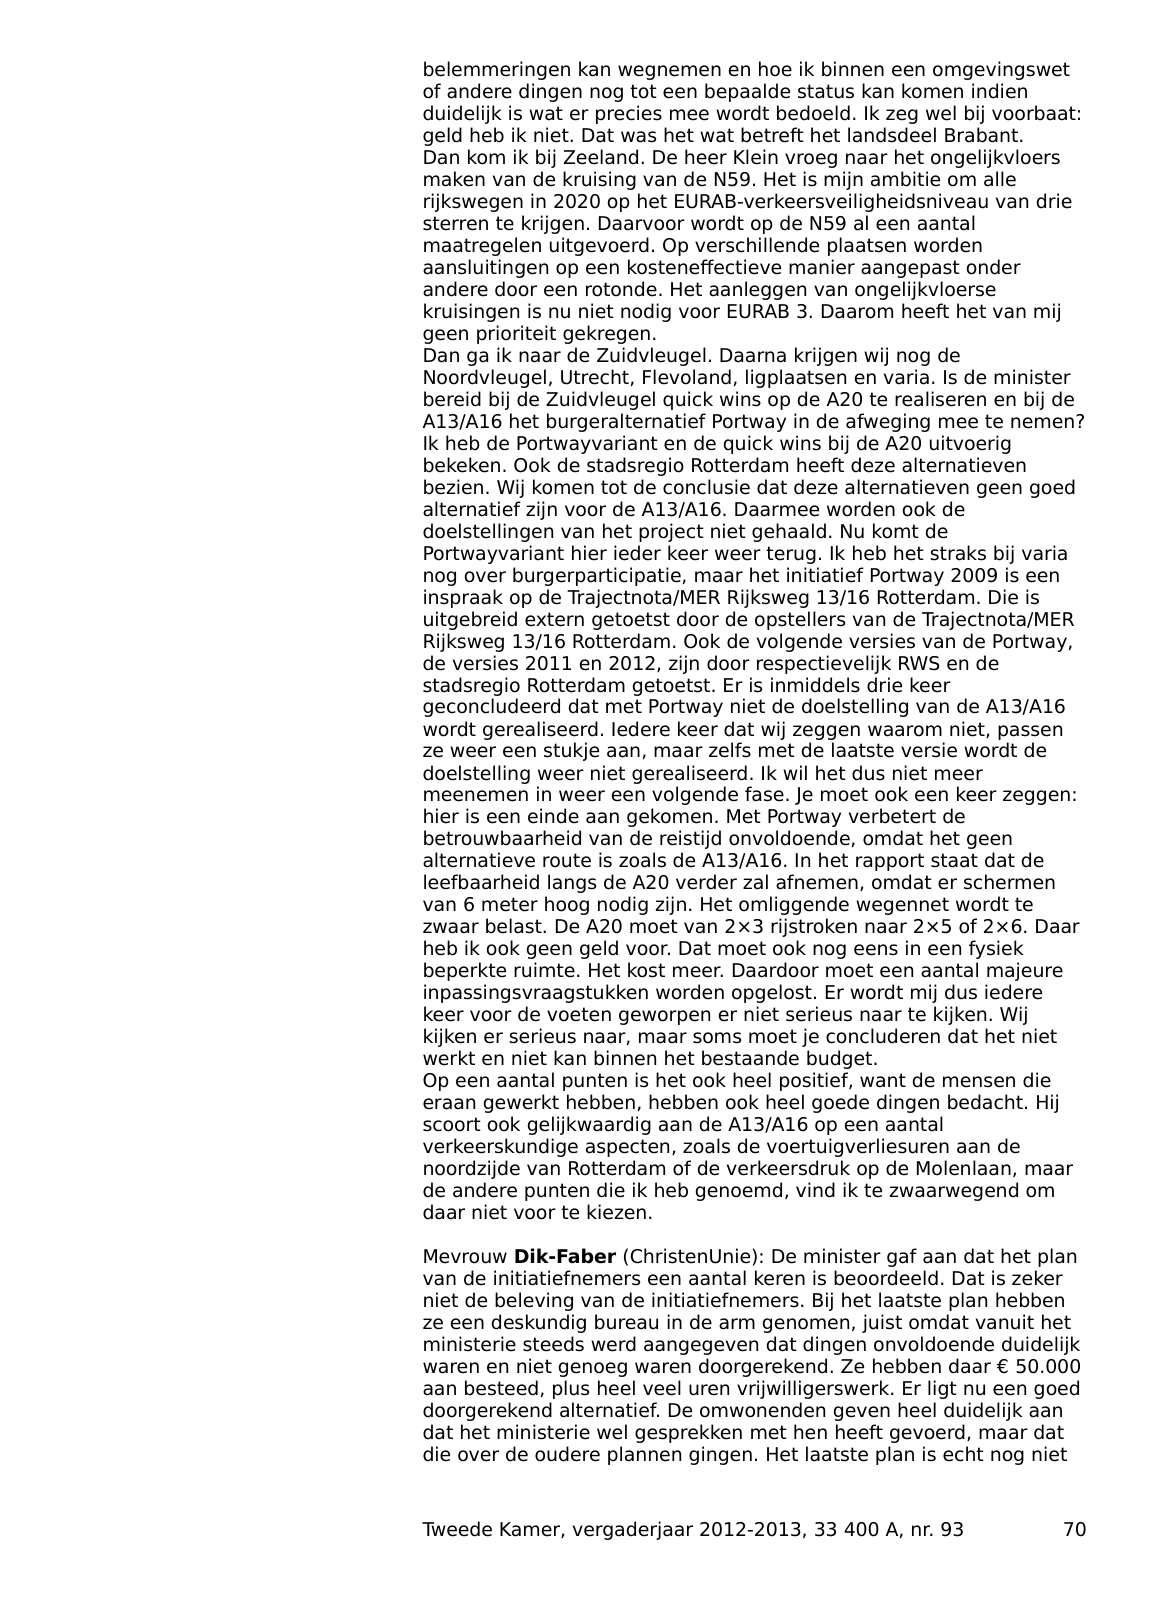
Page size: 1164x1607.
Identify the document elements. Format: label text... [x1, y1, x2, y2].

text Mevrouw Dik-Faber (ChristenUnie): De minister gaf aan dat het plan van de initiatiefnemers een aantal keren is beoordeeld. Dat is zeker niet de beleving van de initiatiefnemers. Bij het laatste plan hebben ze een deskundig bureau in de arm genomen, juist omdat vanuit het ministerie steeds werd aangegeven dat dingen onvoldoende duidelijk waren en niet genoeg waren doorgerekend. Ze hebben daar € 50.000 aan besteed, plus heel veel uren vrijwilligerswerk. Er ligt nu een goed doorgerekend alternatief. De omwonenden geven heel duidelijk aan dat het ministerie wel gesprekken met hen heeft gevoerd, maar dat die over de oudere plannen gingen. Het laatste plan is echt nog niet [422, 1246, 1087, 1466]
text Op een aantal punten is het ook heel positief, want de mensen die eraan gewerkt hebben, hebben ook heel goede dingen bedacht. Hij scoort ook gelijkwaardig aan de A13/A16 op een aantal verkeerskundige aspecten, zoals de voertuigverliesuren aan de noordzijde van Rotterdam of de verkeersdruk op de Molenlaan, maar de andere punten die ik heb genoemd, vind ik te zwaarwegend om daar niet voor te kiezen. [422, 1070, 1087, 1224]
text belemmeringen kan wegnemen en hoe ik binnen een omgevingswet of andere dingen nog tot een bepaalde status kan komen indien duidelijk is wat er precies mee wordt bedoeld. Ik zeg wel bij voorbaat: geld heb ik niet. Dat was het wat betreft het landsdeel Brabant. [422, 59, 1087, 147]
text Dan kom ik bij Zeeland. De heer Klein vroeg naar het ongelijkvloers maken van de kruising van de N59. Het is mijn ambitie om alle rijkswegen in 2020 op het EURAB-verkeersveiligheidsniveau van drie sterren te krijgen. Daarvoor wordt op de N59 al een aantal maatregelen uitgevoerd. Op verschillende plaatsen worden aansluitingen op een kosteneffectieve manier aangepast onder andere door een rotonde. Het aanleggen van ongelijkvloerse kruisingen is nu niet nodig voor EURAB 3. Daarom heeft het van mij geen prioriteit gekregen. [422, 147, 1087, 345]
text Dan ga ik naar de Zuidvleugel. Daarna krijgen wij nog de Noordvleugel, Utrecht, Flevoland, ligplaatsen en varia. Is de minister bereid bij de Zuidvleugel quick wins op de A20 te realiseren en bij de A13/A16 het burgeralternatief Portway in de afweging mee te nemen? Ik heb de Portwayvariant en de quick wins bij de A20 uitvoerig bekeken. Ook de stadsregio Rotterdam heeft deze alternatieven bezien. Wij komen tot de conclusie dat deze alternatieven geen goed alternatief zijn voor de A13/A16. Daarmee worden ook de doelstellingen van het project niet gehaald. Nu komt de Portwayvariant hier ieder keer weer terug. Ik heb het straks bij varia nog over burgerparticipatie, maar het initiatief Portway 2009 is een inspraak op de Trajectnota/MER Rijksweg 13/16 Rotterdam. Die is uitgebreid extern getoetst door de opstellers van de Trajectnota/MER Rijksweg 13/16 Rotterdam. Ook de volgende versies van de Portway, de versies 2011 en 2012, zijn door respectievelijk RWS en de stadsregio Rotterdam getoetst. Er is inmiddels drie keer geconcludeerd dat met Portway niet de doelstelling van de A13/A16 wordt gerealiseerd. Iedere keer dat wij zeggen waarom niet, passen ze weer een stukje aan, maar zelfs met de laatste versie wordt de doelstelling weer niet gerealiseerd. Ik wil het dus niet meer meenemen in weer een volgende fase. Je moet ook een keer zeggen: hier is een einde aan gekomen. Met Portway verbetert de betrouwbaarheid van de reistijd onvoldoende, omdat het geen alternatieve route is zoals de A13/A16. In het rapport staat dat de leefbaarheid langs de A20 verder zal afnemen, omdat er schermen van 6 meter hoog nodig zijn. Het omliggende wegennet wordt te zwaar belast. De A20 moet van 2×3 rijstroken naar 2×5 of 2×6. Daar heb ik ook geen geld voor. Dat moet ook nog eens in een fysiek beperkte ruimte. Het kost meer. Daardoor moet een aantal majeure inpassingsvraagstukken worden opgelost. Er wordt mij dus iedere keer voor de voeten geworpen er niet serieus naar te kijken. Wij kijken er serieus naar, maar soms moet je concluderen dat het niet werkt en niet kan binnen het bestaande budget. [422, 345, 1087, 1070]
